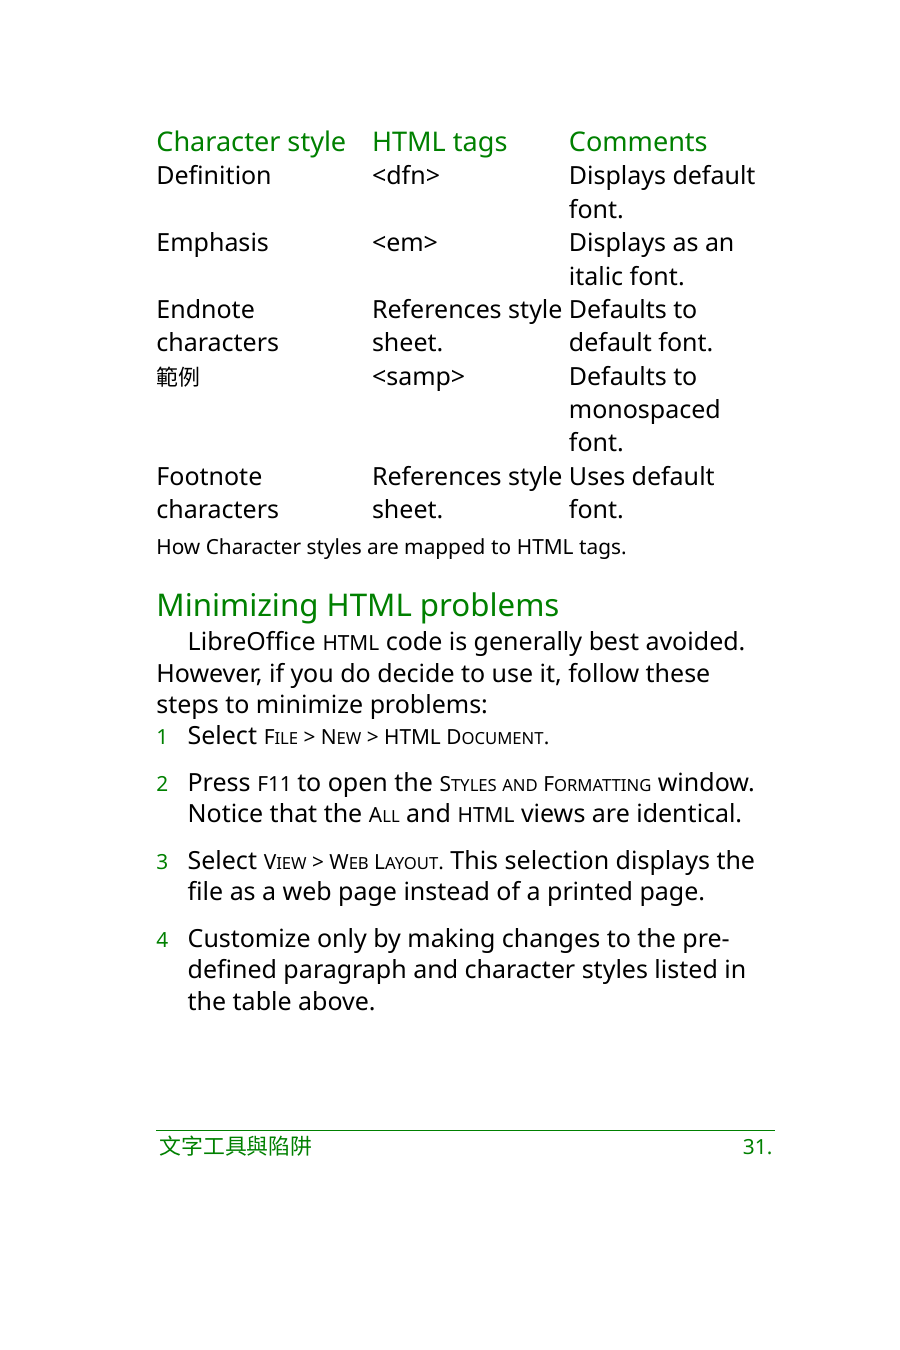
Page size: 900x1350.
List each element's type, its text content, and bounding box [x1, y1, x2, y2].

table_header HTML tags [372, 125, 569, 158]
table_cell <samp> [372, 358, 569, 458]
table_cell Footnote characters [156, 458, 372, 525]
table_header Character style [156, 125, 372, 158]
table_cell Endnote characters [156, 292, 372, 358]
table_cell Definition [156, 158, 372, 225]
list Select View > Web Layout. This selection displays the file as a web page instead of a printed page. [156, 844, 775, 907]
table_cell 範例 [156, 358, 372, 458]
subtitle Minimizing HTML problems [156, 583, 775, 626]
table_cell References style sheet. [372, 458, 569, 525]
table_cell References style sheet. [372, 292, 569, 358]
table_cell Defaults to monospaced font. [569, 358, 775, 458]
table_cell Uses default font. [569, 458, 775, 525]
list Customize only by making changes to the pre-defined paragraph and character styles listed in the table above. [156, 923, 775, 1016]
list Press F11 to open the Styles and Formatting window. Notice that the All and HTML views are identical. [156, 766, 775, 829]
table_cell Emphasis [156, 225, 372, 292]
list Select File > New > HTML Document. [156, 719, 775, 751]
table_cell Defaults to default font. [569, 292, 775, 358]
table_cell Displays as an italic font. [569, 225, 775, 292]
table_cell <em> [372, 225, 569, 292]
table_header Comments [569, 125, 775, 158]
table_cell <dfn> [372, 158, 569, 225]
table_cell How Character styles are mapped to HTML tags. [156, 525, 775, 560]
table_cell Displays default font. [569, 158, 775, 225]
text LibreOffice HTML code is generally best avoided. However, if you do decide to use it, follow these steps to minimize problems: [156, 626, 775, 719]
